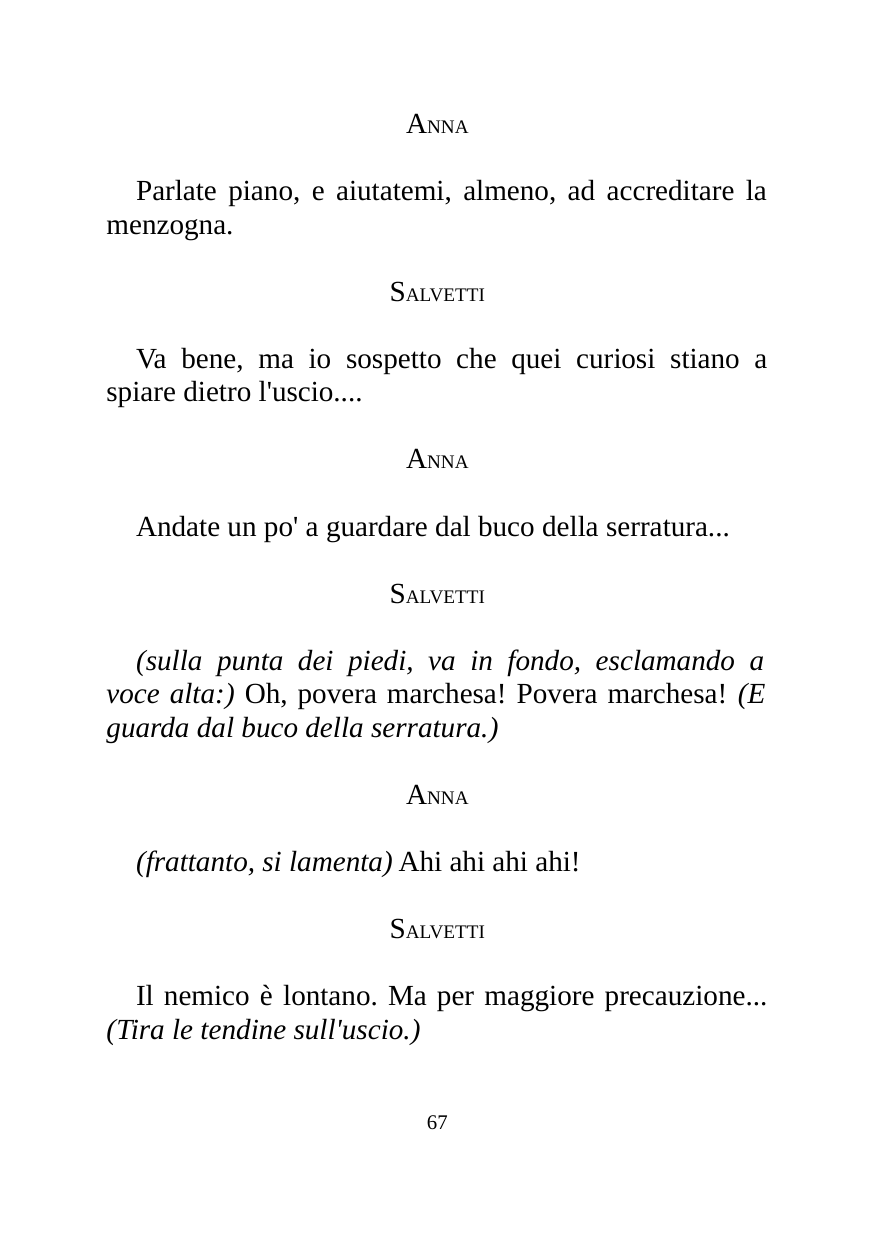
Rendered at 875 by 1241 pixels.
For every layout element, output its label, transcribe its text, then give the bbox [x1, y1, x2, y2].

text (sulla punta dei piedi, va in fondo, esclamando a voce alta:) Oh, povera marchesa! Povera marchesa! (E guarda dal buco della serratura.) [106, 643, 768, 743]
text Va bene, ma io sospetto che quei curiosi stiano a spiare dietro l'uscio.... [106, 341, 768, 408]
text Salvetti [106, 274, 768, 307]
text Anna [106, 442, 768, 475]
text Il nemico è lontano. Ma per maggiore precauzione... (Tira le tendine sull'uscio.) [106, 978, 768, 1045]
text Parlate piano, e aiutatemi, almeno, ad accreditare la menzogna. [106, 173, 768, 240]
text Andate un po' a guardare dal buco della serratura... [106, 509, 768, 542]
text (frattanto, si lamenta) Ahi ahi ahi ahi! [106, 844, 768, 878]
text Salvetti [106, 911, 768, 945]
text Salvetti [106, 576, 768, 609]
text Anna [106, 777, 768, 811]
text Anna [106, 106, 768, 140]
